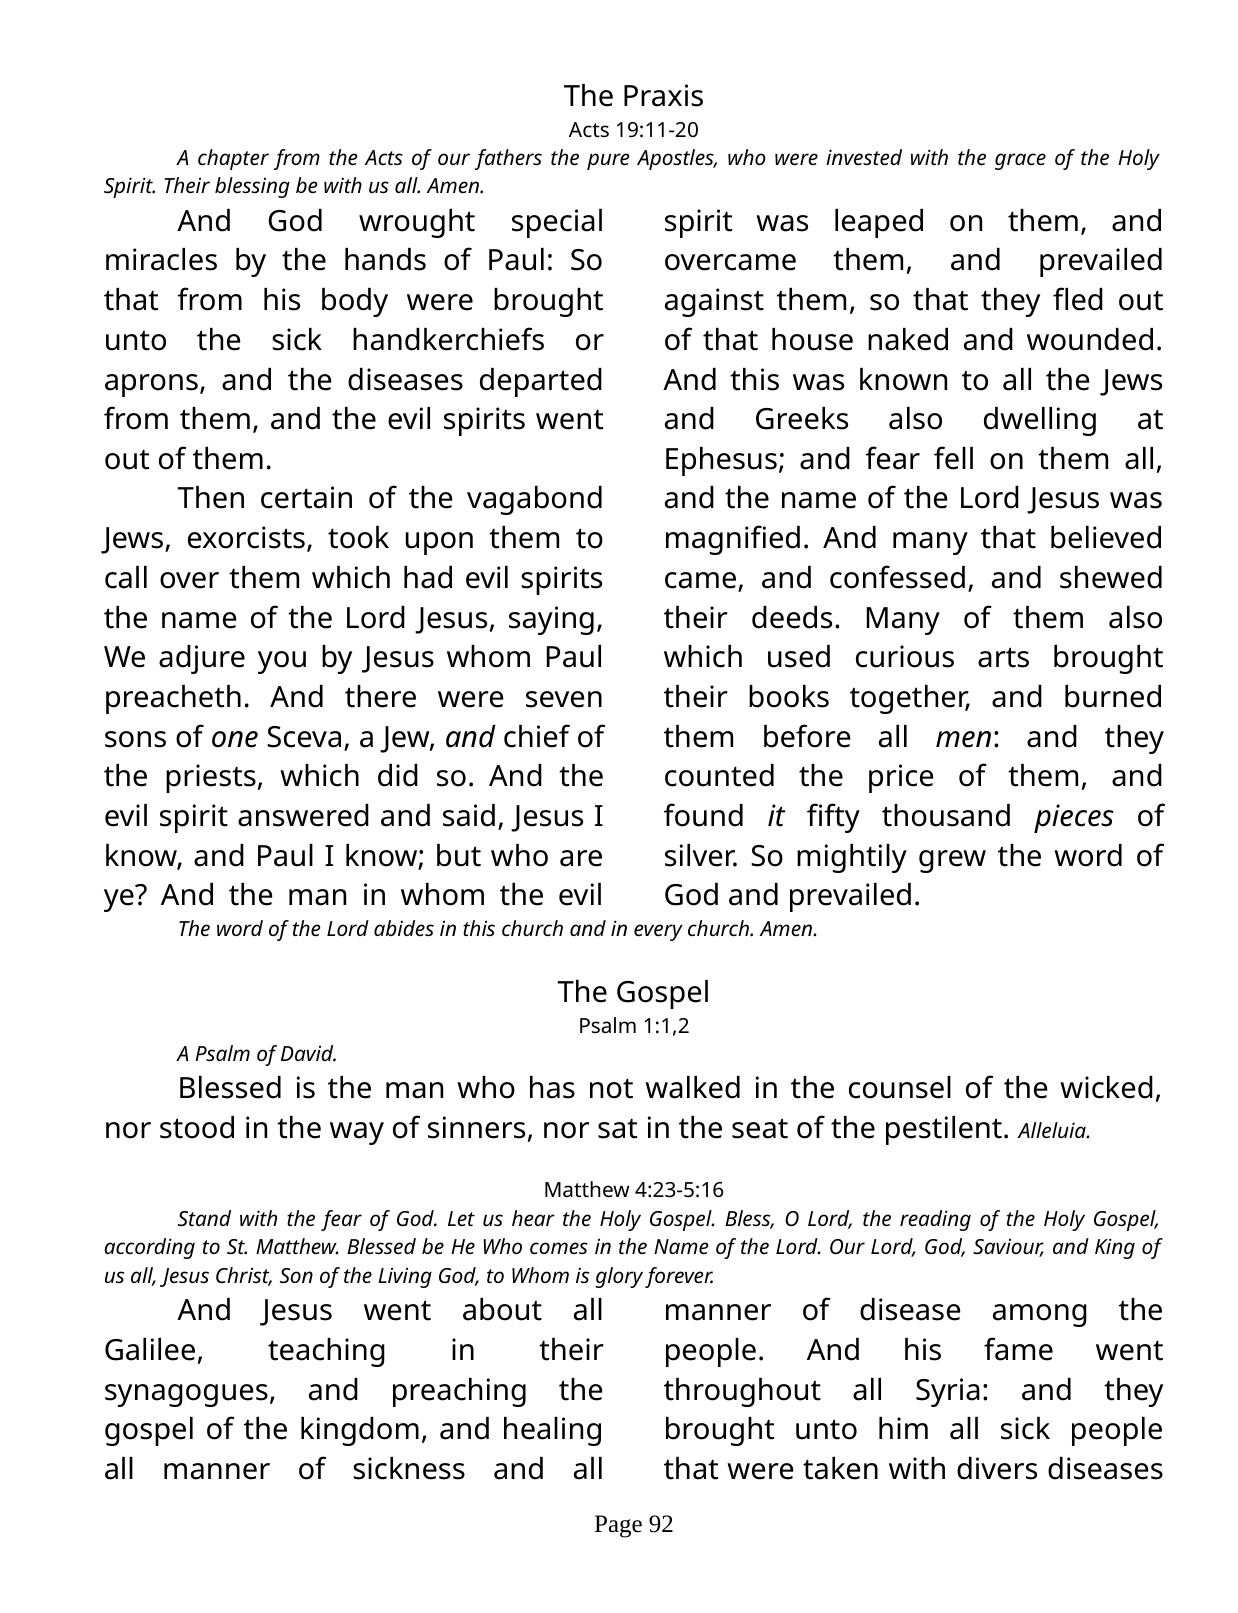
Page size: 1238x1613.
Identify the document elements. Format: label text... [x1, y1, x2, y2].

text The word of the Lord abides in this church and in every church. Amen. [103, 914, 1164, 943]
text The Gospel [103, 971, 1164, 1011]
text And God wrought special miracles by the hands of Paul: So that from his body were brought unto the sick handkerchiefs or aprons, and the diseases departed from them, and the evil spirits went out of them. [103, 200, 604, 478]
text The Praxis [103, 75, 1164, 115]
text Blessed is the man who has not walked in the counsel of the wicked, nor stood in the way of sinners, nor sat in the seat of the pestilent. Alleluia. [103, 1068, 1164, 1147]
text A Psalm of David. [103, 1039, 1164, 1068]
text Then certain of the vagabond Jews, exorcists, took upon them to call over them which had evil spirits the name of the Lord Jesus, saying, We adjure you by Jesus whom Paul preacheth. And there were seven sons of one Sceva, a Jew, and chief of the priests, which did so. And the evil spirit answered and said, Jesus I know, and Paul I know; but who are ye? And the man in whom the evil [103, 478, 604, 914]
text Stand with the fear of God. Let us hear the Holy Gospel. Bless, O Lord, the reading of the Holy Gospel, according to St. Matthew. Blessed be He Who comes in the Name of the Lord. Our Lord, God, Saviour, and King of us all, Jesus Christ, Son of the Living God, to Whom is glory forever. [103, 1204, 1164, 1289]
text A chapter from the Acts of our fathers the pure Apostles, who were invested with the grace of the Holy Spirit. Their blessing be with us all. Amen. [103, 143, 1164, 200]
text Acts 19:11-20 [103, 115, 1164, 143]
text manner of disease among the people. And his fame went throughout all Syria: and they brought unto him all sick people that were taken with divers diseases [663, 1289, 1164, 1488]
text Matthew 4:23-5:16 [103, 1176, 1164, 1204]
text Psalm 1:1,2 [103, 1011, 1164, 1039]
text spirit was leaped on them, and overcame them, and prevailed against them, so that they fled out of that house naked and wounded. And this was known to all the Jews and Greeks also dwelling at Ephesus; and fear fell on them all, and the name of the Lord Jesus was magnified. And many that believed came, and confessed, and shewed their deeds. Many of them also which used curious arts brought their books together, and burned them before all men: and they counted the price of them, and found it fifty thousand pieces of silver. So mightily grew the word of God and prevailed. [663, 200, 1164, 914]
text And Jesus went about all Galilee, teaching in their synagogues, and preaching the gospel of the kingdom, and healing all manner of sickness and all [103, 1289, 604, 1488]
